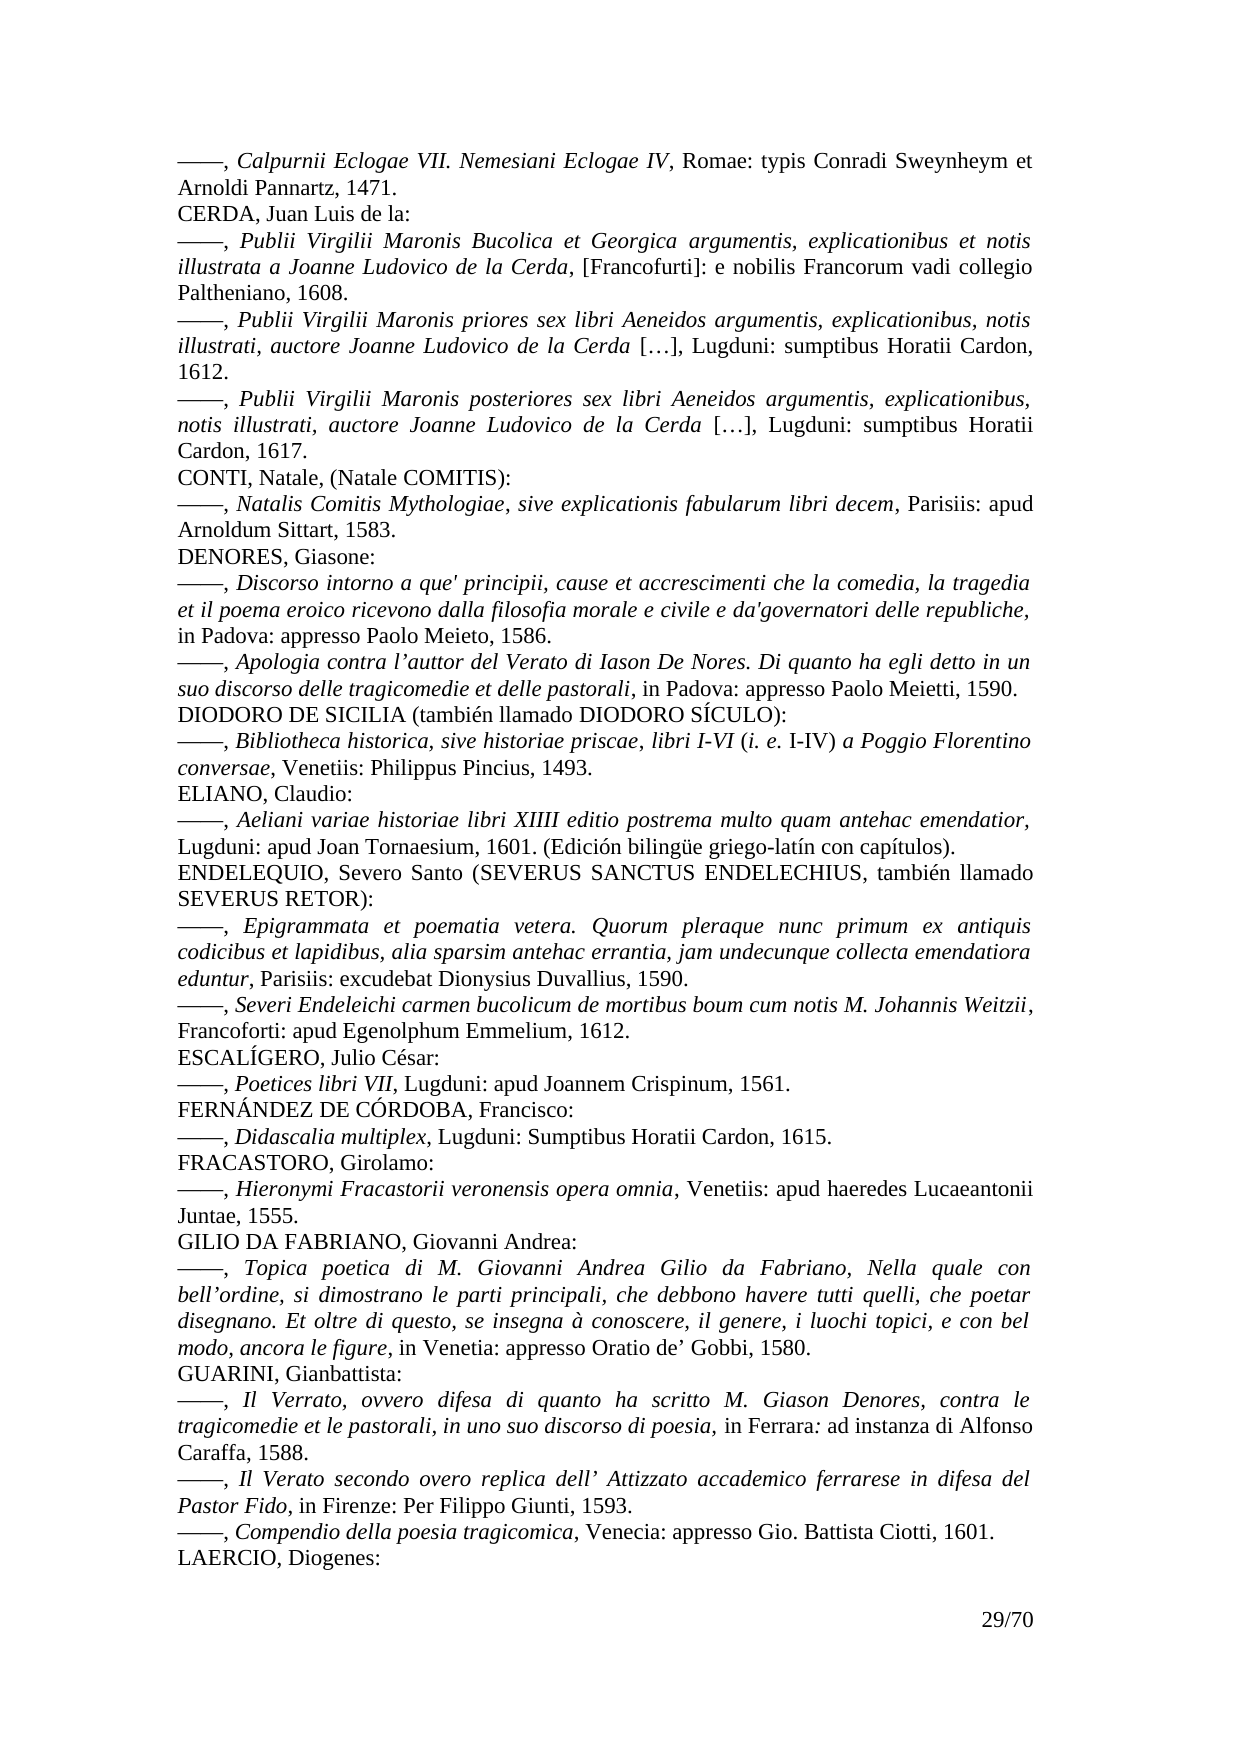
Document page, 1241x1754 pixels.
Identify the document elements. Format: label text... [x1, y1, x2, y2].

text GUARINI, Gianbattista: [177, 1360, 1034, 1386]
text LAERCIO, Diogenes: [177, 1544, 1034, 1571]
text DENORES, Giasone: [177, 543, 1034, 569]
text FRACASTORO, Girolamo: [177, 1149, 1034, 1175]
text Cerda, Juan Luis de la: [177, 200, 1034, 227]
text ——, Publii Virgilii Maronis Bucolica et Georgica argumentis, explicationibus et notis illustrata a Joanne Ludovico de la Cerda, [Francofurti]: e nobilis Francorum vadi collegio Paltheniano, 1608. [177, 227, 1034, 306]
text ——, Hieronymi Fracastorii veronensis opera omnia, Venetiis: apud haeredes Lucaeantonii Juntae, 1555. [177, 1175, 1034, 1228]
text ESCALÍGERO, Julio César: [177, 1044, 1034, 1070]
text ENDELEQUIO, Severo Santo (Severus Sanctus Endelechius, también llamado Severus Retor): [177, 859, 1034, 912]
text ——, Discorso intorno a que' principii, cause et accrescimenti che la comedia, la tragedia et il poema eroico ricevono dalla filosofia morale e civile e da'governatori delle republiche, in Padova: appresso Paolo Meieto, 1586. [177, 569, 1034, 648]
text ——, Topica poetica di M. Giovanni Andrea Gilio da Fabriano, Nella quale con bell’ordine, si dimostrano le parti principali, che debbono havere tutti quelli, che poetar disegnano. Et oltre di questo, se insegna à conoscere, il genere, i luochi topici, e con bel modo, ancora le figure, in Venetia: appresso Oratio de’ Gobbi, 1580. [177, 1254, 1034, 1360]
text ——, Publii Virgilii Maronis priores sex libri Aeneidos argumentis, explicationibus, notis illustrati, auctore Joanne Ludovico de la Cerda […], Lugduni: sumptibus Horatii Cardon, 1612. [177, 306, 1034, 385]
text ——, Severi Endeleichi carmen bucolicum de mortibus boum cum notis M. Johannis Weitzii, Francoforti: apud Egenolphum Emmelium, 1612. [177, 991, 1034, 1044]
text DIODORO DE SICILIA (también llamado Diodoro Sículo): [177, 701, 1034, 727]
text ——, Didascalia multiplex, Lugduni: Sumptibus Horatii Cardon, 1615. [177, 1123, 1034, 1149]
text ——, Calpurnii Eclogae VII. Nemesiani Eclogae IV, Romae: typis Conradi Sweynheym et Arnoldi Pannartz, 1471. [177, 148, 1034, 200]
text ——, Apologia contra l’auttor del Verato di Iason De Nores. Di quanto ha egli detto in un suo discorso delle tragicomedie et delle pastorali, in Padova: appresso Paolo Meietti, 1590. [177, 648, 1034, 701]
text ——, Aeliani variae historiae libri XIIII editio postrema multo quam antehac emendatior, Lugduni: apud Joan Tornaesium, 1601. (Edición bilingüe griego-latín con capítulos). [177, 806, 1034, 859]
text ——, Publii Virgilii Maronis posteriores sex libri Aeneidos argumentis, explicationibus, notis illustrati, auctore Joanne Ludovico de la Cerda […], Lugduni: sumptibus Horatii Cardon, 1617. [177, 385, 1034, 464]
text ELIANO, Claudio: [177, 780, 1034, 806]
text ——, Il Verato secondo overo replica dell’ Attizzato accademico ferrarese in difesa del Pastor Fido, in Firenze: Per Filippo Giunti, 1593. [177, 1465, 1034, 1518]
text FERNÁNDEZ DE CÓRDOBA, Francisco: [177, 1096, 1034, 1123]
text ——, Il Verrato, ovvero difesa di quanto ha scritto M. Giason Denores, contra le tragicomedie et le pastorali, in uno suo discorso di poesia, in Ferrara: ad instanza di Alfonso Caraffa, 1588. [177, 1386, 1034, 1465]
text ——, Natalis Comitis Mythologiae, sive explicationis fabularum libri decem, Parisiis: apud Arnoldum Sittart, 1583. [177, 490, 1034, 543]
text ——, Epigrammata et poematia vetera. Quorum pleraque nunc primum ex antiquis codicibus et lapidibus, alia sparsim antehac errantia, jam undecunque collecta emendatiora eduntur, Parisiis: excudebat Dionysius Duvallius, 1590. [177, 912, 1034, 991]
text CONTI, Natale, (Natale Comitis): [177, 464, 1034, 490]
text ——, Poetices libri VII, Lugduni: apud Joannem Crispinum, 1561. [177, 1070, 1034, 1096]
text GILIO da Fabriano, Giovanni Andrea: [177, 1228, 1034, 1254]
text ——, Compendio della poesia tragicomica, Venecia: appresso Gio. Battista Ciotti, 1601. [177, 1518, 1034, 1544]
text ——, Bibliotheca historica, sive historiae priscae, libri I-VI (i. e. I-IV) a Poggio Florentino conversae, Venetiis: Philippus Pincius, 1493. [177, 727, 1034, 780]
